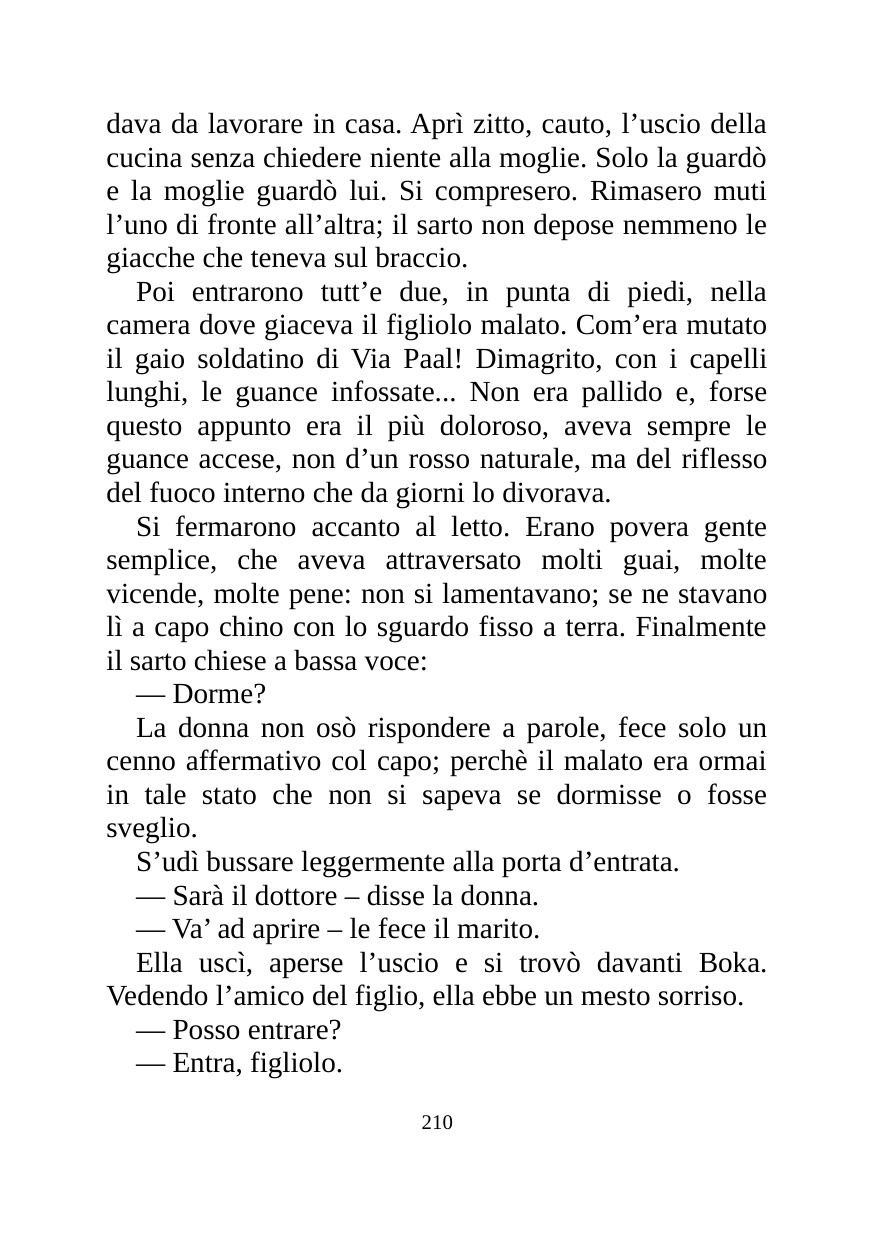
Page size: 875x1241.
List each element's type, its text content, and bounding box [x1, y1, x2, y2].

text Si fermarono accanto al letto. Erano povera gente semplice, che aveva attraversato molti guai, molte vicende, molte pene: non si lamentavano; se ne stavano lì a capo chino con lo sguardo fisso a terra. Finalmente il sarto chiese a bassa voce: [106, 509, 768, 676]
text S’udì bussare leggermente alla porta d’entrata. [106, 844, 768, 878]
text La donna non osò rispondere a parole, fece solo un cenno affermativo col capo; perchè il malato era ormai in tale stato che non si sapeva se dormisse o fosse sveglio. [106, 710, 768, 844]
text dava da lavorare in casa. Aprì zitto, cauto, l’uscio della cucina senza chiedere niente alla moglie. Solo la guardò e la moglie guardò lui. Si compresero. Rimasero muti l’uno di fronte all’altra; il sarto non depose nemmeno le giacche che teneva sul braccio. [106, 106, 768, 274]
text — Sarà il dottore – disse la donna. [106, 878, 768, 911]
text — Dorme? [106, 676, 768, 710]
text Poi entrarono tutt’e due, in punta di piedi, nella camera dove giaceva il figliolo malato. Com’era mutato il gaio soldatino di Via Paal! Dimagrito, con i capelli lunghi, le guance infossate... Non era pallido e, forse questo appunto era il più doloroso, aveva sempre le guance accese, non d’un rosso naturale, ma del riflesso del fuoco interno che da giorni lo divorava. [106, 274, 768, 509]
text — Posso entrare? [106, 1012, 768, 1045]
text — Va’ ad aprire – le fece il marito. [106, 911, 768, 945]
text Ella uscì, aperse l’uscio e si trovò davanti Boka. Vedendo l’amico del figlio, ella ebbe un mesto sorriso. [106, 945, 768, 1012]
text — Entra, figliolo. [106, 1045, 768, 1079]
